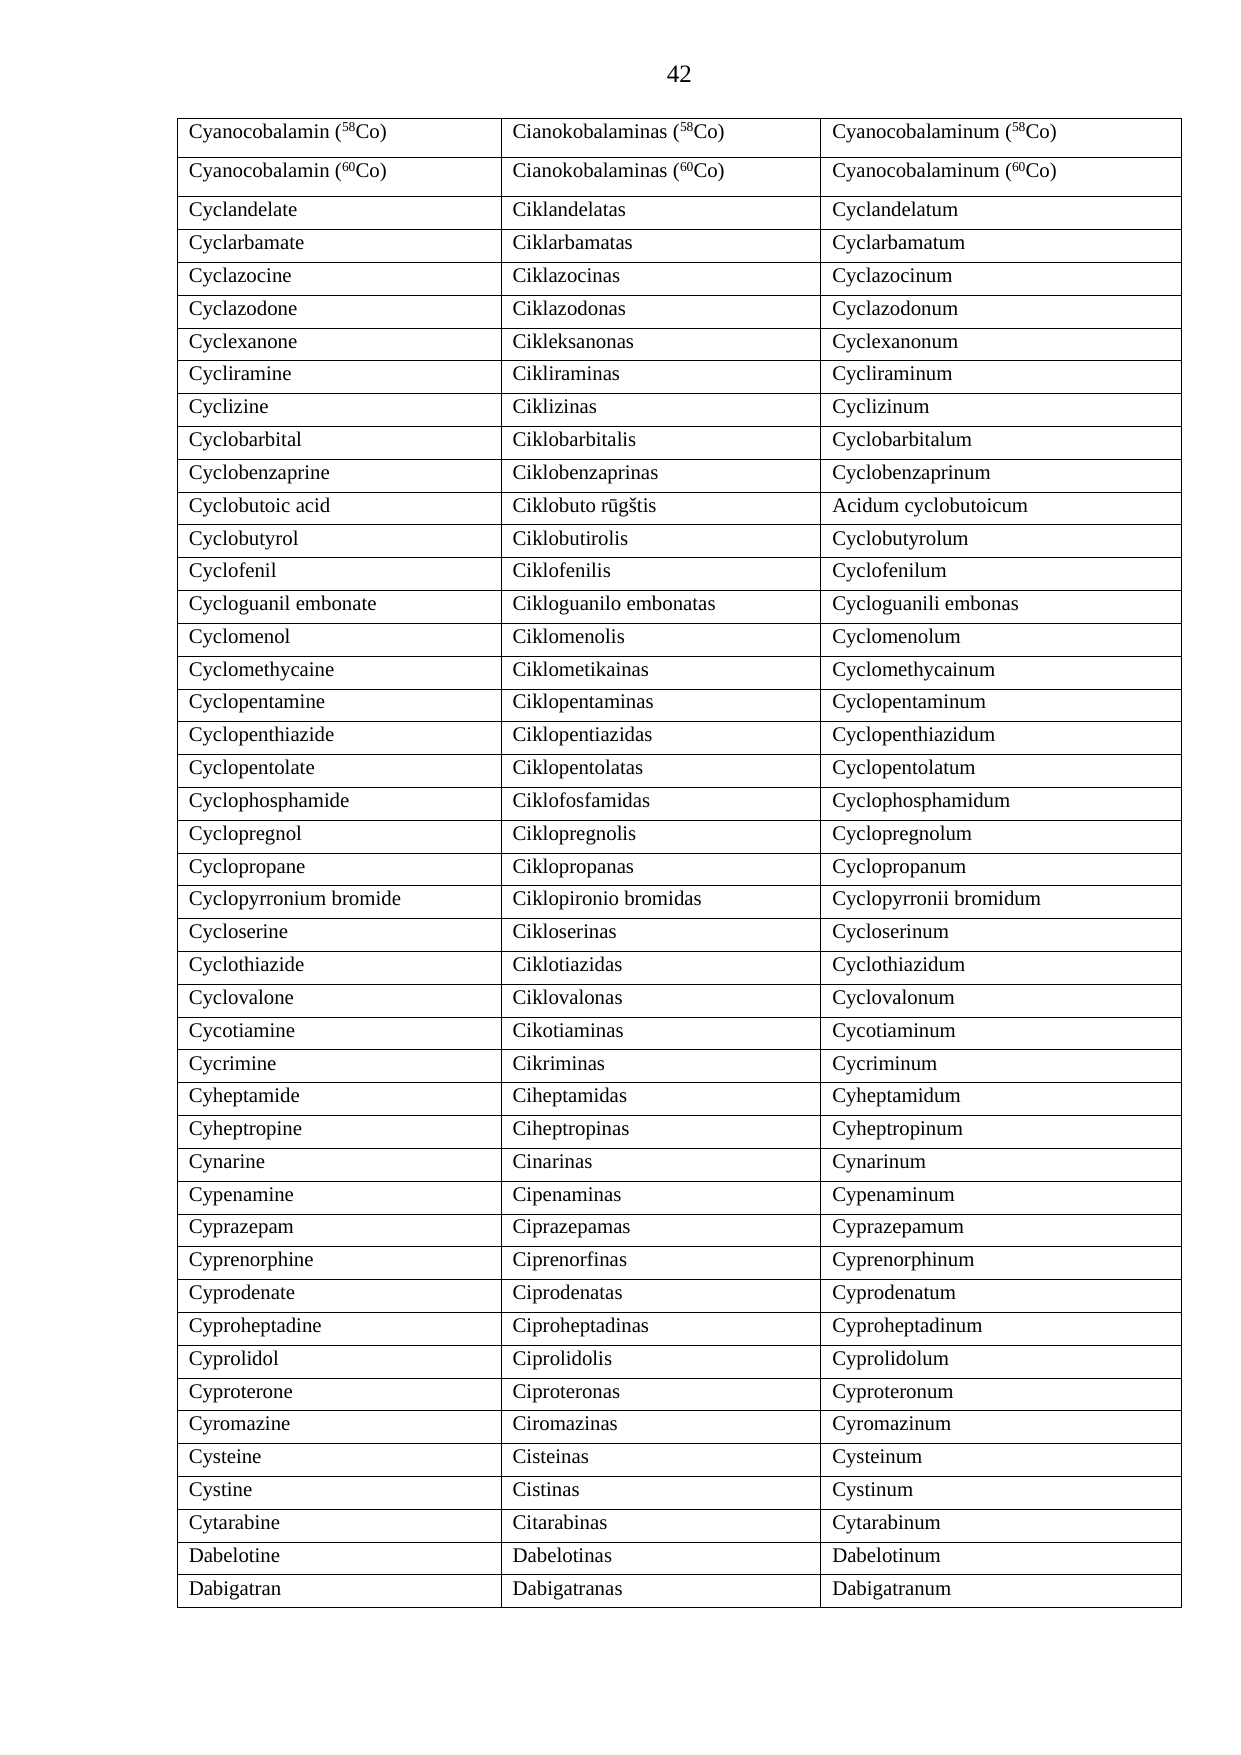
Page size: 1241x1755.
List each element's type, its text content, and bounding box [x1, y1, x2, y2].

table_cell Cyclopentolatum [821, 755, 1181, 787]
table_cell Cyprolidolum [821, 1346, 1181, 1377]
table_cell Cyheptamide [178, 1083, 501, 1115]
table_cell Ciklobenzaprinas [502, 460, 820, 492]
table_cell Dabigatran [178, 1575, 501, 1607]
table_cell Cikriminas [502, 1050, 820, 1082]
table_cell Cyclarbamate [178, 230, 501, 262]
table_cell Cyproheptadinum [821, 1313, 1181, 1345]
table_cell Ciklopropanas [502, 854, 820, 885]
table_cell Ciklizinas [502, 394, 820, 426]
table_cell Ciklometikainas [502, 657, 820, 688]
table_cell Cyprazepam [178, 1215, 501, 1246]
table_cell Cyclomenolum [821, 624, 1181, 656]
table_cell Dabelotine [178, 1543, 501, 1574]
table_cell Cyclobenzaprine [178, 460, 501, 492]
table_cell Cycriminum [821, 1050, 1181, 1082]
table_cell Cyclopregnol [178, 821, 501, 852]
table_cell Cyprenorphine [178, 1247, 501, 1279]
table_cell Cyclandelate [178, 197, 501, 229]
table_cell Cikloserinas [502, 919, 820, 951]
table_cell Cyclobutoic acid [178, 493, 501, 524]
table_cell Cynarinum [821, 1149, 1181, 1181]
table_cell Cyclarbamatum [821, 230, 1181, 262]
table_cell Cyheptamidum [821, 1083, 1181, 1115]
table_cell Ciklazodonas [502, 296, 820, 327]
table_cell Cyclobenzaprinum [821, 460, 1181, 492]
table_cell Cysteinum [821, 1444, 1181, 1476]
table_cell Cyclovalonum [821, 985, 1181, 1017]
table_cell Cyclomethycaine [178, 657, 501, 688]
table_cell Cyclofenil [178, 558, 501, 590]
table_cell Ciprolidolis [502, 1346, 820, 1377]
table_cell Cyclexanone [178, 329, 501, 360]
table_cell Cyclobutyrol [178, 525, 501, 557]
table_cell Cyclopropanum [821, 854, 1181, 885]
table_cell Cikliraminas [502, 361, 820, 393]
table_cell Cyclizinum [821, 394, 1181, 426]
table_cell Cyclexanonum [821, 329, 1181, 360]
table_cell Ciklomenolis [502, 624, 820, 656]
table_cell Cyclazodone [178, 296, 501, 327]
table_cell Cyheptropinum [821, 1116, 1181, 1148]
table_cell Ciklarbamatas [502, 230, 820, 262]
table_cell Cyclopyrronii bromidum [821, 886, 1181, 918]
table_cell Cyclopenthiazide [178, 722, 501, 754]
table_cell Ciklopentaminas [502, 690, 820, 721]
table_cell Cinarinas [502, 1149, 820, 1181]
table_cell Cyprodenate [178, 1280, 501, 1312]
table_cell Cyclothiazidum [821, 952, 1181, 984]
table_cell Cycliraminum [821, 361, 1181, 393]
table_cell Cyheptropine [178, 1116, 501, 1148]
table_cell Cystinum [821, 1477, 1181, 1509]
table_cell Cikotiaminas [502, 1018, 820, 1049]
table_cell Ciproteronas [502, 1379, 820, 1410]
table_cell Cystine [178, 1477, 501, 1509]
table_cell Ciheptamidas [502, 1083, 820, 1115]
table_cell Ciklopentolatas [502, 755, 820, 787]
table_cell Ciklobarbitalis [502, 427, 820, 459]
table_cell Dabelotinum [821, 1543, 1181, 1574]
table_cell Cyanocobalamin (58Co) [178, 119, 501, 157]
table_cell Cisteinas [502, 1444, 820, 1476]
table_cell Cycloserinum [821, 919, 1181, 951]
table_cell Cytarabinum [821, 1510, 1181, 1542]
table_cell Cyproterone [178, 1379, 501, 1410]
table_cell Cyclopregnolum [821, 821, 1181, 852]
table_cell Cyclopenthiazidum [821, 722, 1181, 754]
table_cell Ciklobuto rūgštis [502, 493, 820, 524]
table_cell Dabelotinas [502, 1543, 820, 1574]
table_cell Cycotiamine [178, 1018, 501, 1049]
table_cell Cyproteronum [821, 1379, 1181, 1410]
table_cell Cytarabine [178, 1510, 501, 1542]
table_cell Ciklotiazidas [502, 952, 820, 984]
table_cell Cyromazinum [821, 1411, 1181, 1443]
table_cell Cyclomethycainum [821, 657, 1181, 688]
table_cell Cyclopyrronium bromide [178, 886, 501, 918]
table_cell Ciklovalonas [502, 985, 820, 1017]
table_cell Cyprolidol [178, 1346, 501, 1377]
table_cell Cikleksanonas [502, 329, 820, 360]
table_cell Ciproheptadinas [502, 1313, 820, 1345]
table_cell Cyclopropane [178, 854, 501, 885]
table_cell Ciklofosfamidas [502, 788, 820, 820]
table_cell Cycloguanili embonas [821, 591, 1181, 623]
table_cell Cianokobalaminas (60Co) [502, 158, 820, 196]
table_cell Cyanocobalamin (60Co) [178, 158, 501, 196]
table_cell Cyclandelatum [821, 197, 1181, 229]
table_cell Cypenamine [178, 1182, 501, 1213]
table_cell Cianokobalaminas (58Co) [502, 119, 820, 157]
table_cell Cyclopentolate [178, 755, 501, 787]
table_cell Cyclopentaminum [821, 690, 1181, 721]
table_cell Ciklofenilis [502, 558, 820, 590]
table_cell Cycloserine [178, 919, 501, 951]
table_cell Ciromazinas [502, 1411, 820, 1443]
table_cell Cyclobarbitalum [821, 427, 1181, 459]
table_cell Cyclazocinum [821, 263, 1181, 295]
table_cell Cyclophosphamide [178, 788, 501, 820]
table_cell Cistinas [502, 1477, 820, 1509]
table_cell Cynarine [178, 1149, 501, 1181]
table_cell Cycliramine [178, 361, 501, 393]
table_cell Cycrimine [178, 1050, 501, 1082]
table_cell Cyclofenilum [821, 558, 1181, 590]
table_cell Cycotiaminum [821, 1018, 1181, 1049]
table_cell Cyclazocine [178, 263, 501, 295]
table_cell Ciheptropinas [502, 1116, 820, 1148]
table_cell Acidum cyclobutoicum [821, 493, 1181, 524]
table_cell Cypenaminum [821, 1182, 1181, 1213]
table_cell Ciklopentiazidas [502, 722, 820, 754]
table_cell Cikloguanilo embonatas [502, 591, 820, 623]
table_cell Ciklobutirolis [502, 525, 820, 557]
table_cell Citarabinas [502, 1510, 820, 1542]
table_cell Ciprenorfinas [502, 1247, 820, 1279]
table_cell Cyclopentamine [178, 690, 501, 721]
table_cell Ciprodenatas [502, 1280, 820, 1312]
table_cell Cyclazodonum [821, 296, 1181, 327]
table_cell Dabigatranum [821, 1575, 1181, 1607]
table_cell Cipenaminas [502, 1182, 820, 1213]
table_cell Cyprodenatum [821, 1280, 1181, 1312]
table_cell Ciprazepamas [502, 1215, 820, 1246]
table_cell Cyanocobalaminum (60Co) [821, 158, 1181, 196]
table_cell Cycloguanil embonate [178, 591, 501, 623]
table_cell Cyprazepamum [821, 1215, 1181, 1246]
table_cell Ciklandelatas [502, 197, 820, 229]
table_cell Cyprenorphinum [821, 1247, 1181, 1279]
table_cell Ciklopironio bromidas [502, 886, 820, 918]
table_cell Cyclothiazide [178, 952, 501, 984]
table_cell Ciklazocinas [502, 263, 820, 295]
table_cell Dabigatranas [502, 1575, 820, 1607]
table_cell Cyclobutyrolum [821, 525, 1181, 557]
table_cell Cyproheptadine [178, 1313, 501, 1345]
table_cell Cyclovalone [178, 985, 501, 1017]
table_cell Cyromazine [178, 1411, 501, 1443]
table_cell Cyclobarbital [178, 427, 501, 459]
table_cell Cyclizine [178, 394, 501, 426]
table_cell Cyanocobalaminum (58Co) [821, 119, 1181, 157]
table_cell Cyclophosphamidum [821, 788, 1181, 820]
table_cell Cyclomenol [178, 624, 501, 656]
table_cell Cysteine [178, 1444, 501, 1476]
table_cell Ciklopregnolis [502, 821, 820, 852]
